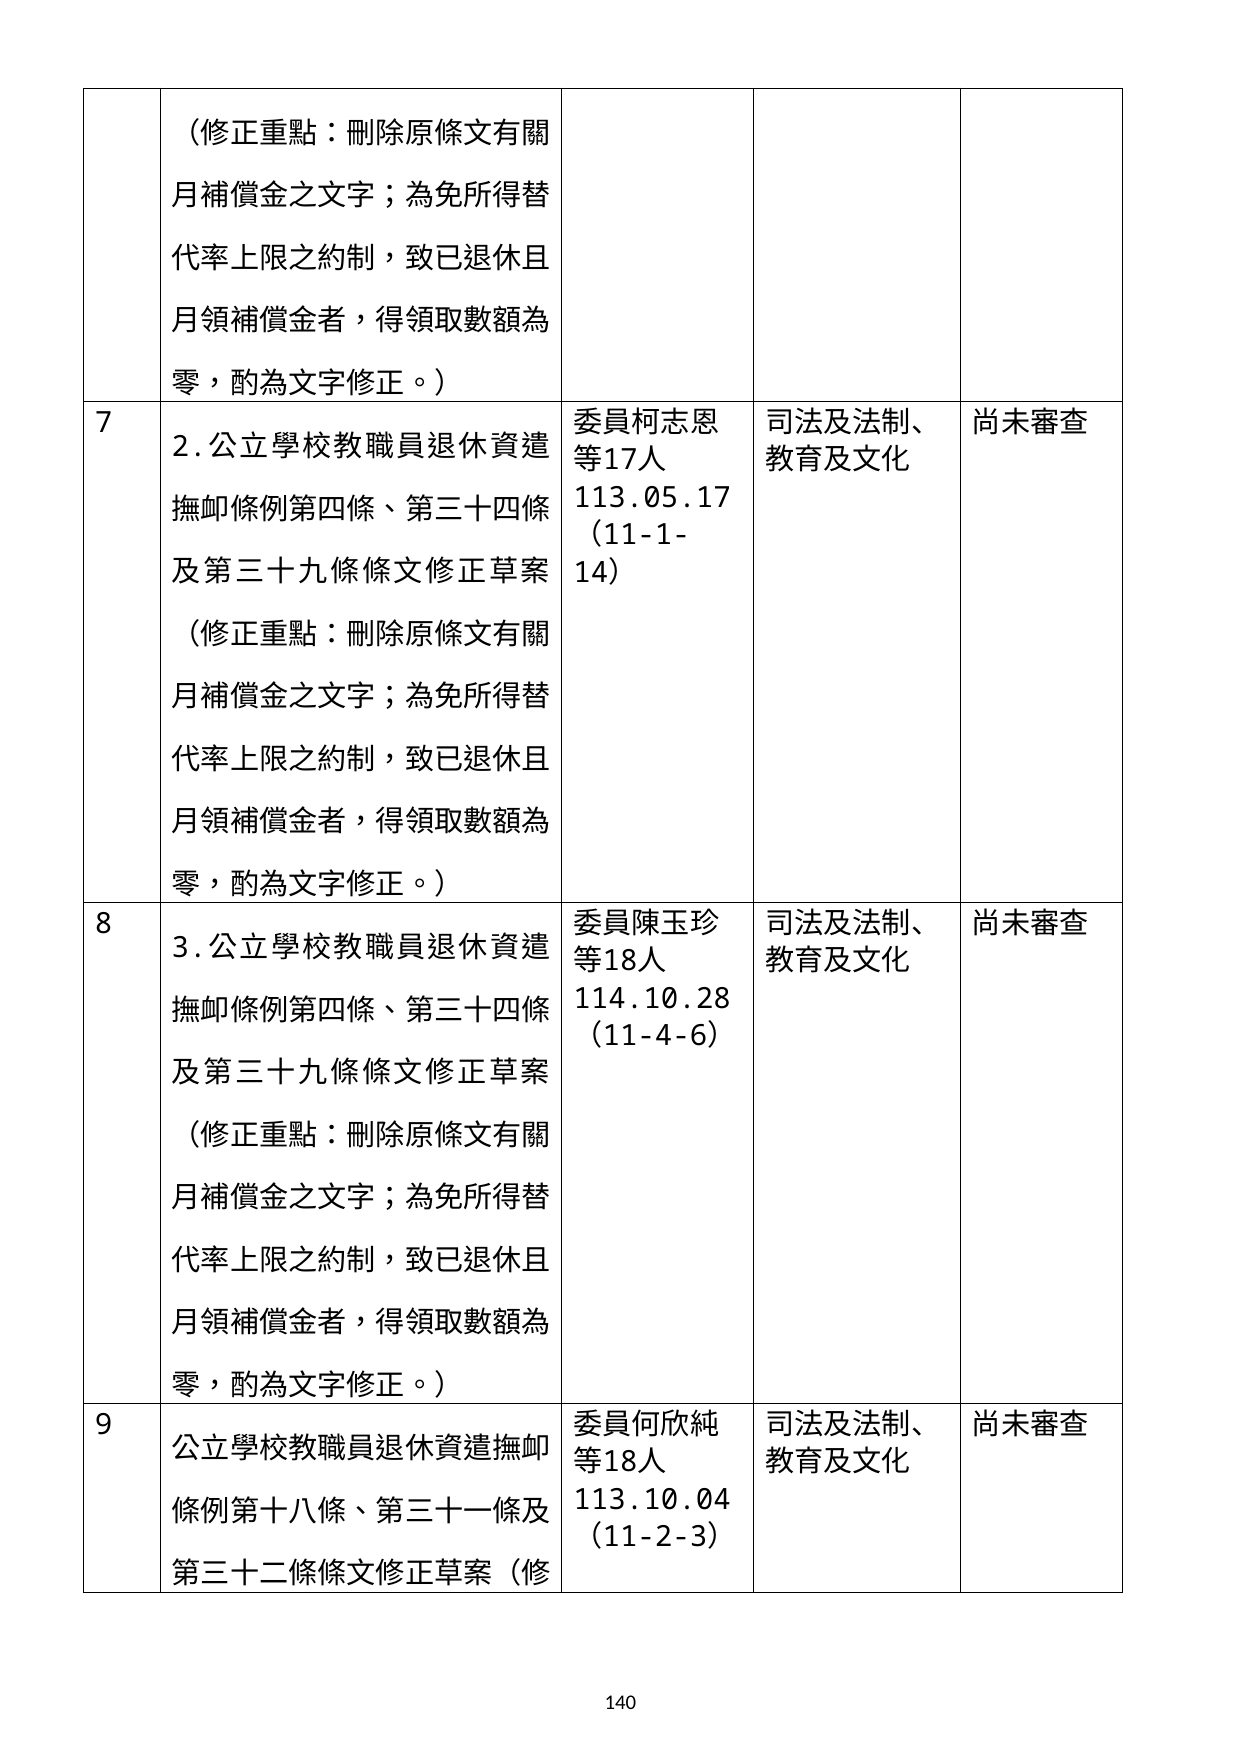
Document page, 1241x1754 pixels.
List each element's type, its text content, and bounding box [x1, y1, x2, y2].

table_cell 3.公立學校教職員退休資遣撫卹條例第四條、第三十四條及第三十九條條文修正草案（修正重點：刪除原條文有關月補償金之文字；為免所得替代率上限之約制，致已退休且月領補償金者，得領取數額為零，酌為文字修正。） [161, 903, 561, 1403]
table_cell 司法及法制、教育及文化 [754, 402, 960, 902]
table_cell 司法及法制、教育及文化 [754, 1404, 960, 1592]
table_cell 尚未審查 [961, 1404, 1122, 1592]
table_cell 7 [84, 402, 160, 902]
table_cell 8 [84, 903, 160, 1403]
table_cell 公立學校教職員退休資遣撫卹條例第十八條、第三十一條及第三十二條條文修正草案（修 [161, 1404, 561, 1592]
table_cell 尚未審查 [961, 402, 1122, 902]
table_cell 委員何欣純 等18人 113.10.04 （11-2-3） [562, 1404, 753, 1592]
table_cell 委員陳玉珍 等18人 114.10.28 （11-4-6） [562, 903, 753, 1403]
table_cell （修正重點：刪除原條文有關月補償金之文字；為免所得替代率上限之約制，致已退休且月領補償金者，得領取數額為零，酌為文字修正。） [161, 89, 561, 401]
table_cell [754, 89, 960, 401]
table_cell 司法及法制、教育及文化 [754, 903, 960, 1403]
table_cell 尚未審查 [961, 903, 1122, 1403]
table_cell [961, 89, 1122, 401]
table_cell 委員柯志恩 等17人 113.05.17 （11-1-14） [562, 402, 753, 902]
table_cell [562, 89, 753, 401]
table_cell [84, 89, 160, 401]
table_cell 2.公立學校教職員退休資遣撫卹條例第四條、第三十四條及第三十九條條文修正草案（修正重點：刪除原條文有關月補償金之文字；為免所得替代率上限之約制，致已退休且月領補償金者，得領取數額為零，酌為文字修正。） [161, 402, 561, 902]
table_cell 9 [84, 1404, 160, 1592]
